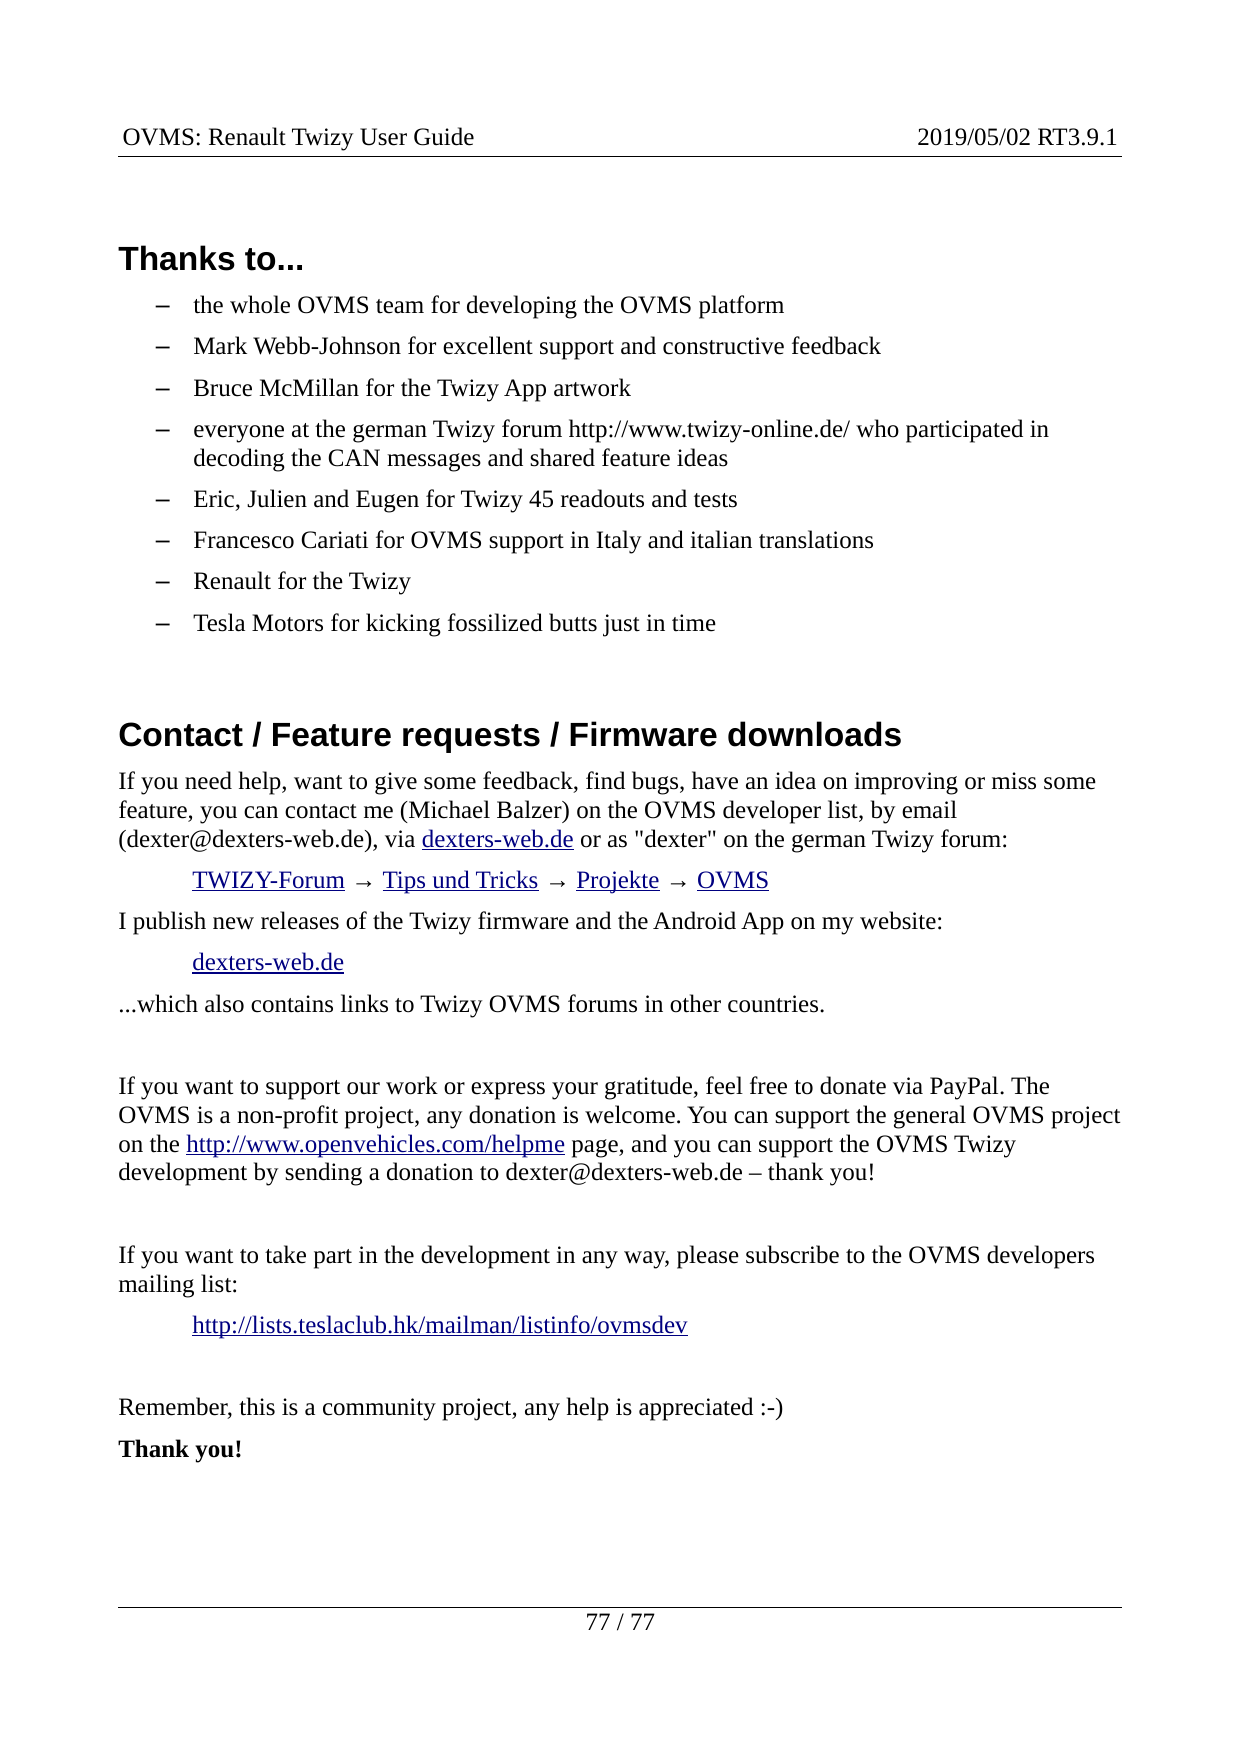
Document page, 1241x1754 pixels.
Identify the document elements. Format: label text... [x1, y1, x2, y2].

text If you want to take part in the development in any way, please subscribe to the OVMS developers mailing list: [118, 1240, 1122, 1297]
list everyone at the german Twizy forum http://www.twizy-online.de/ who participated in decoding the CAN messages and shared feature ideas [156, 414, 1122, 471]
list the whole OVMS team for developing the OVMS platform [156, 290, 1122, 319]
list Tesla Motors for kicking fossilized butts just in time [156, 608, 1122, 636]
list Bruce McMillan for the Twizy App artwork [156, 373, 1122, 401]
text If you need help, want to give some feedback, find bugs, have an idea on improving or miss some feature, you can contact me (Michael Balzer) on the OVMS developer list, by email (dexter@dexters-web.de), via dexters-web.de or as "dexter" on the german Twizy forum: [118, 766, 1122, 852]
text Thank you! [118, 1434, 1122, 1462]
text ...which also contains links to Twizy OVMS forums in other countries. [118, 989, 1122, 1017]
subtitle Thanks to... [118, 239, 1122, 278]
text If you want to support our work or express your gratitude, feel free to donate via PayPal. The OVMS is a non-profit project, any donation is welcome. You can support the general OVMS project on the http://www.openvehicles.com/helpme page, and you can support the OVMS Twizy development by sending a donation to dexter@dexters-web.de – thank you! [118, 1071, 1122, 1186]
subtitle Contact / Feature requests / Firmware downloads [118, 715, 1122, 754]
text Remember, this is a community project, any help is appreciated :-) [118, 1392, 1122, 1421]
list Mark Webb-Johnson for excellent support and constructive feedback [156, 331, 1122, 360]
list Eric, Julien and Eugen for Twizy 45 readouts and tests [156, 484, 1122, 513]
text http://lists.teslaclub.hk/mailman/listinfo/ovmsdev [118, 1310, 1122, 1339]
list Renault for the Twizy [156, 566, 1122, 595]
text dexters-web.de [118, 947, 1122, 976]
text TWIZY-Forum → Tips und Tricks → Projekte → OVMS [118, 865, 1122, 894]
list Francesco Cariati for OVMS support in Italy and italian translations [156, 525, 1122, 554]
text I publish new releases of the Twizy firmware and the Android App on my website: [118, 906, 1122, 935]
